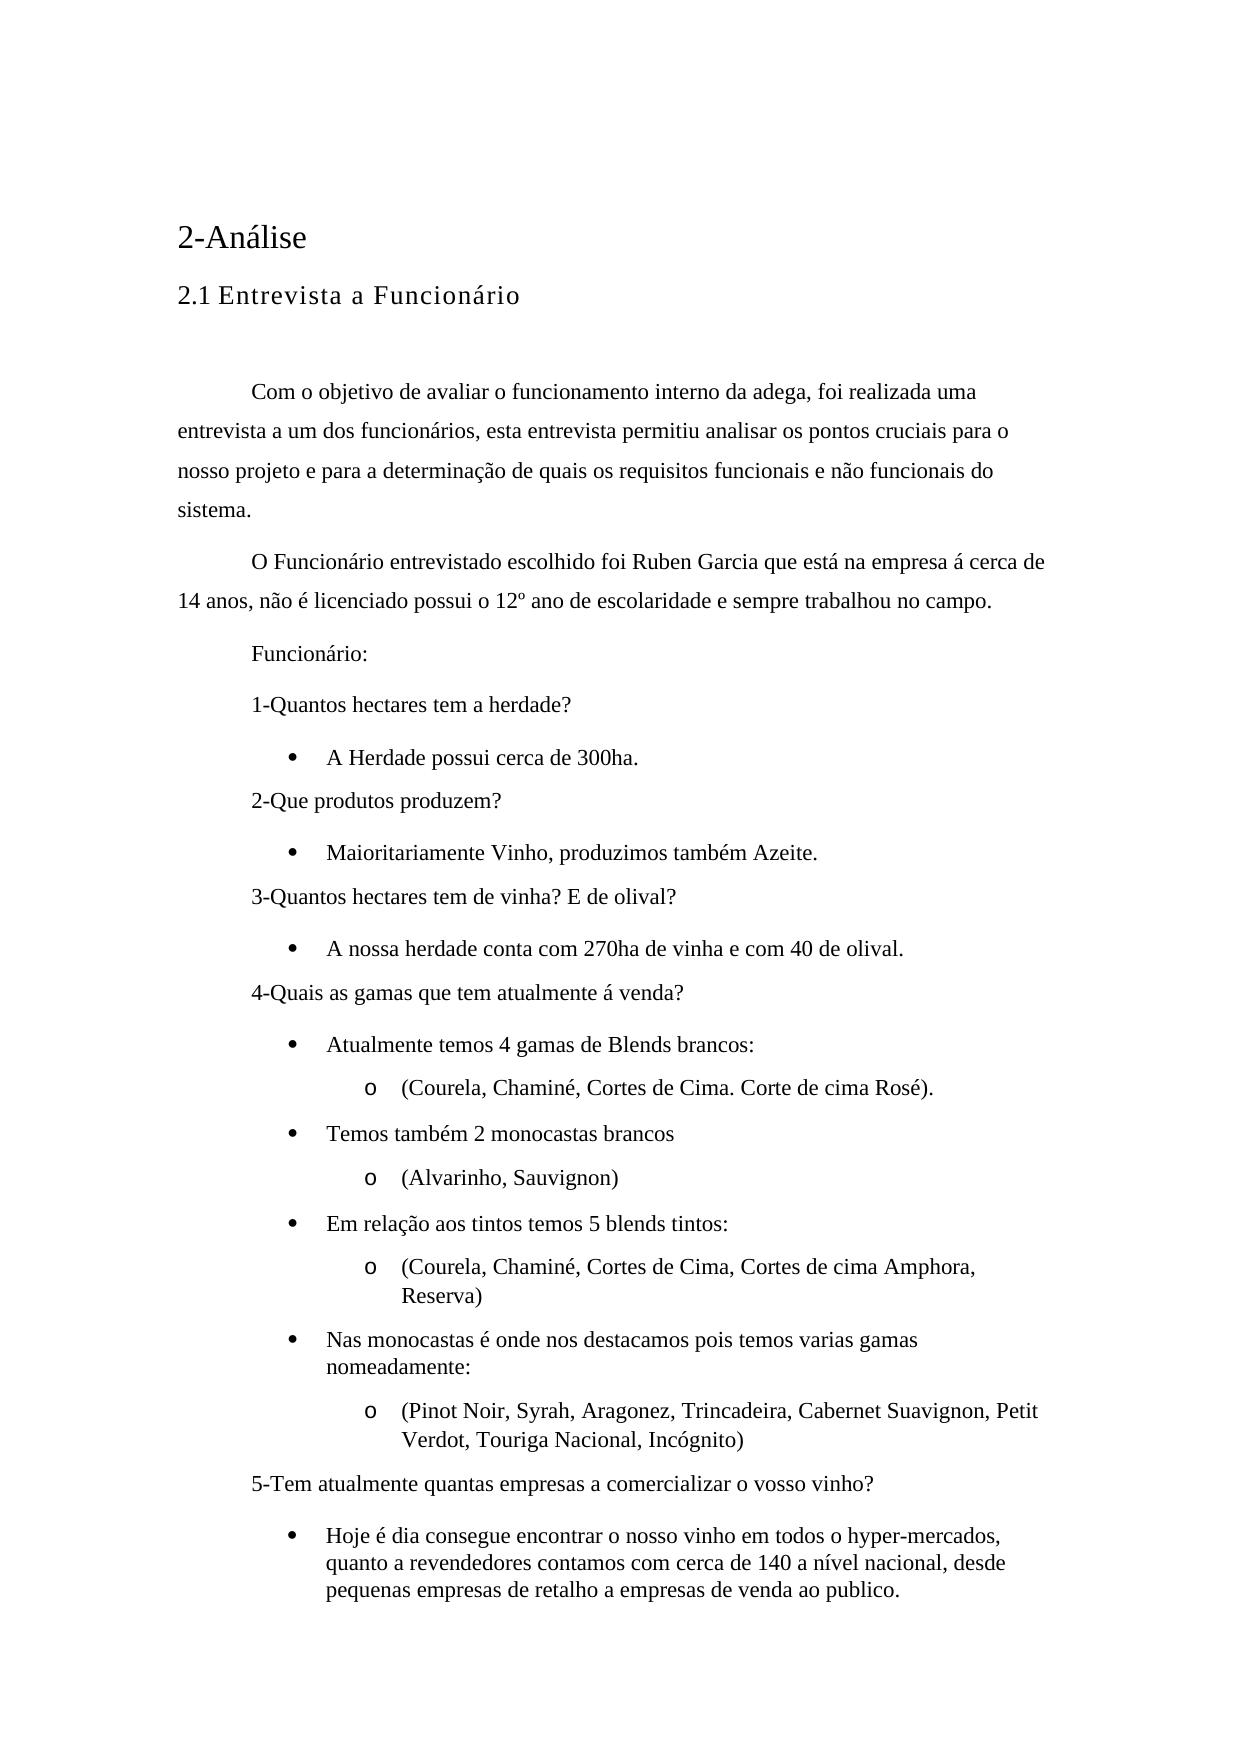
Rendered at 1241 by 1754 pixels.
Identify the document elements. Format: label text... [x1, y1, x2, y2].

text 2-Que produtos produzem? [177, 787, 1063, 814]
list Maioritariamente Vinho, produzimos também Azeite. [288, 839, 1063, 866]
list Atualmente temos 4 gamas de Blends brancos: [288, 1031, 1063, 1057]
subtitle 2-Análise [177, 217, 1063, 256]
text 3-Quantos hectares tem de vinha? E de olival? [177, 883, 1063, 909]
list (Courela, Chaminé, Cortes de Cima, Cortes de cima Amphora, Reserva) [363, 1253, 1063, 1309]
text Com o objetivo de avaliar o funcionamento interno da adega, foi realizada uma entrevista a um dos funcionários, esta entrevista permitiu analisar os pontos cruciais para o nosso projeto e para a determinação de quais os requisitos funcionais e não funcionais do sistema. [177, 378, 1063, 522]
subtitle 2.1 Entrevista a Funcionário [177, 279, 1063, 310]
text 5-Tem atualmente quantas empresas a comercializar o vosso vinho? [177, 1470, 1063, 1496]
text Funcionário: [177, 639, 1063, 666]
text O Funcionário entrevistado escolhido foi Ruben Garcia que está na empresa á cerca de 14 anos, não é licenciado possui o 12º ano de escolaridade e sempre trabalhou no campo. [177, 548, 1063, 614]
text 4-Quais as gamas que tem atualmente á venda? [177, 979, 1063, 1005]
list Em relação aos tintos temos 5 blends tintos: [288, 1210, 1063, 1236]
text 1-Quantos hectares tem a herdade? [177, 692, 1063, 718]
list (Pinot Noir, Syrah, Aragonez, Trincadeira, Cabernet Suavignon, Petit Verdot, Touriga Nacional, Incógnito) [363, 1397, 1063, 1452]
list Temos também 2 monocastas brancos [288, 1120, 1063, 1147]
list Hoje é dia consegue encontrar o nosso vinho em todos o hyper-mercados, quanto a revendedores contamos com cerca de 140 a nível nacional, desde pequenas empresas de retalho a empresas de venda ao publico. [288, 1522, 1063, 1602]
list (Courela, Chaminé, Cortes de Cima. Corte de cima Rosé). [363, 1074, 1063, 1103]
list (Alvarinho, Sauvignon) [363, 1164, 1063, 1192]
list Nas monocastas é onde nos destacamos pois temos varias gamas nomeadamente: [288, 1326, 1063, 1379]
list A Herdade possui cerca de 300ha. [288, 743, 1063, 770]
list A nossa herdade conta com 270ha de vinha e com 40 de olival. [288, 935, 1063, 961]
